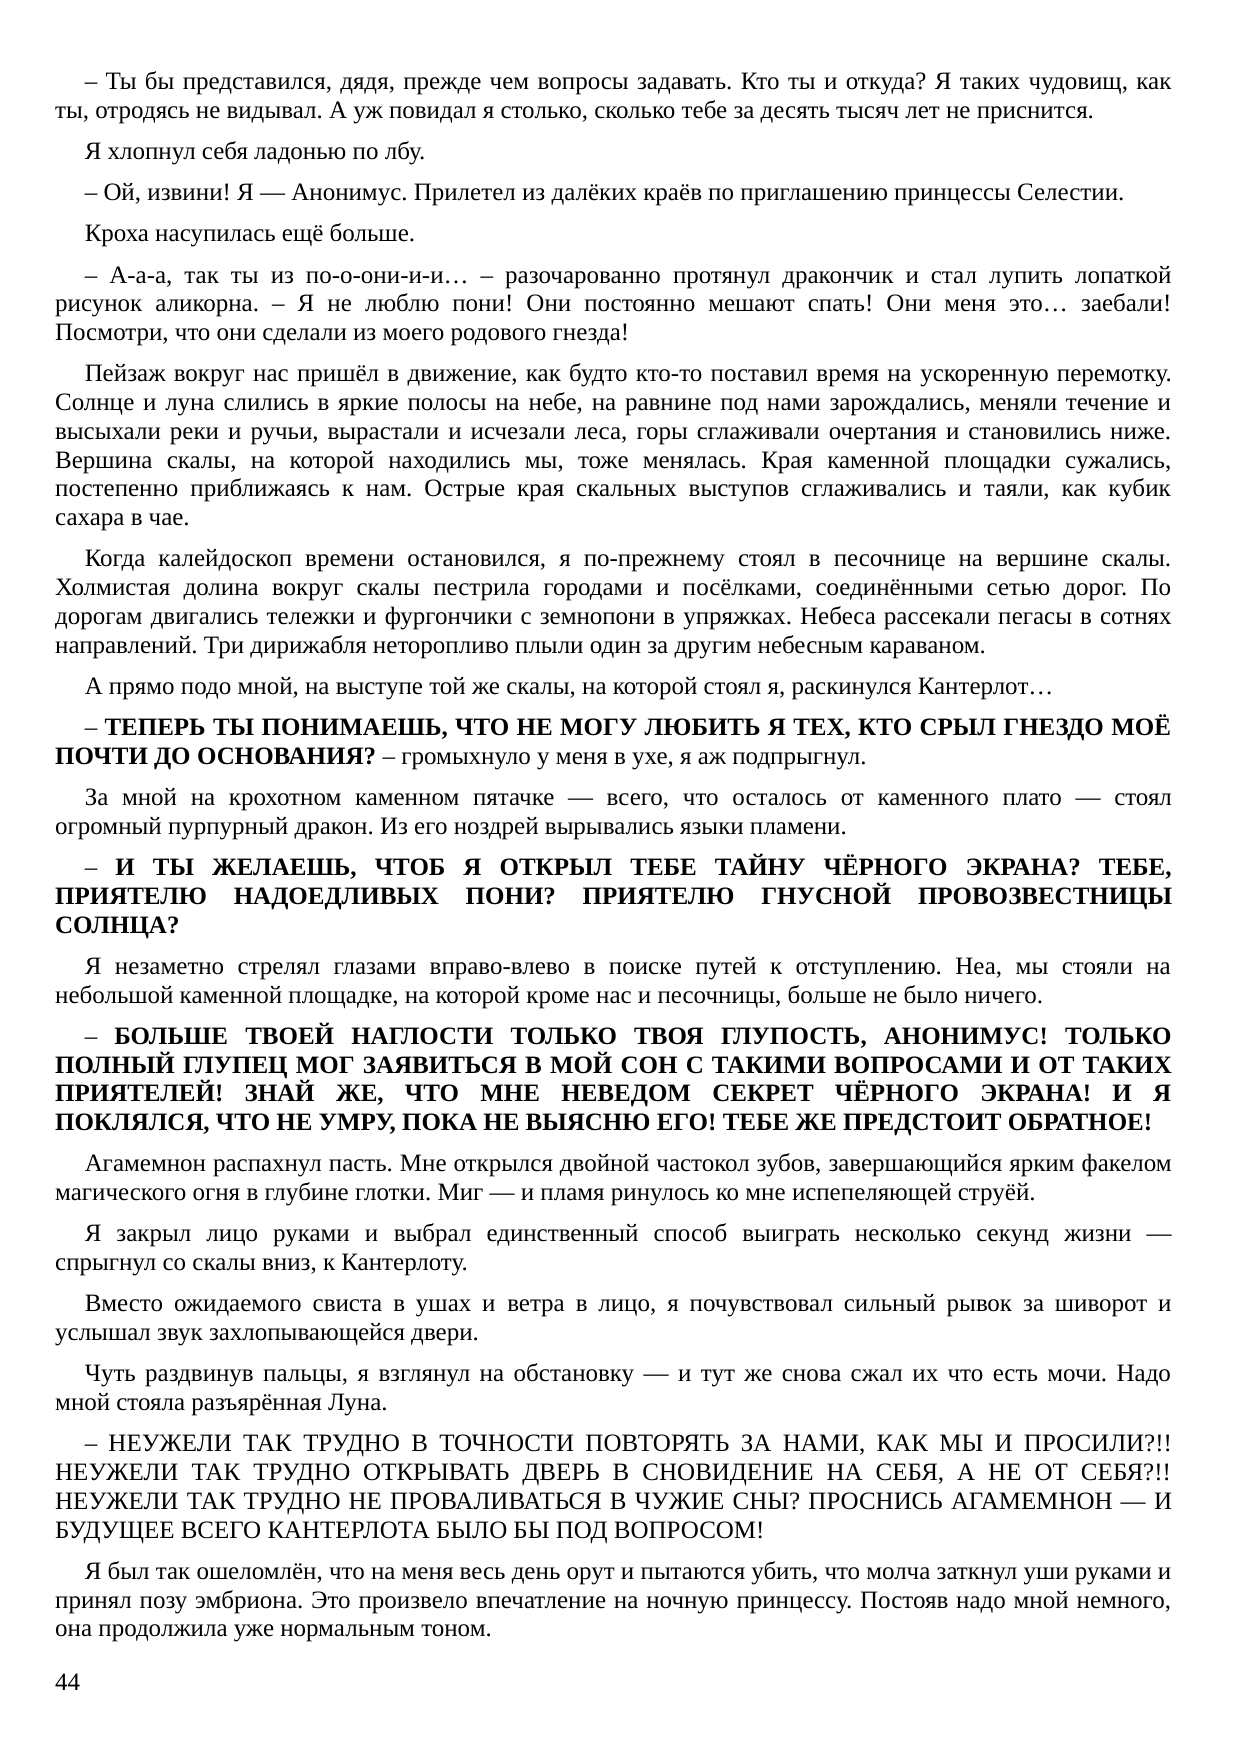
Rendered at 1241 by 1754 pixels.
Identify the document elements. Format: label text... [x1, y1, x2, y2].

text Чуть раздвинув пальцы, я взглянул на обстановку — и тут же снова сжал их что есть мочи. Надо мной стояла разъярённая Луна. [55, 1358, 1173, 1416]
text Я незаметно стрелял глазами вправо-влево в поиске путей к отступлению. Неа, мы стояли на небольшой каменной площадке, на которой кроме нас и песочницы, больше не было ничего. [55, 951, 1173, 1008]
text Агамемнон распахнул пасть. Мне открылся двойной частокол зубов, завершающийся ярким факелом магического огня в глубине глотки. Миг — и пламя ринулось ко мне испепеляющей струёй. [55, 1148, 1173, 1206]
text За мной на крохотном каменном пятачке — всего, что осталось от каменного плато — стоял огромный пурпурный дракон. Из его ноздрей вырывались языки пламени. [55, 782, 1173, 840]
text Пейзаж вокруг нас пришёл в движение, как будто кто-то поставил время на ускоренную перемотку. Солнце и луна слились в яркие полосы на небе, на равнине под нами зарождались, меняли течение и высыхали реки и ручьи, вырастали и исчезали леса, горы сглаживали очертания и становились ниже. Вершина скалы, на которой находились мы, тоже менялась. Края каменной площадки сужались, постепенно приближаясь к нам. Острые края скальных выступов сглаживались и таяли, как кубик сахара в чае. [55, 358, 1173, 531]
text – Ой, извини! Я — Анонимус. Прилетел из далёких краёв по приглашению принцессы Селестии. [55, 177, 1173, 206]
text Когда калейдоскоп времени остановился, я по-прежнему стоял в песочнице на вершине скалы. Холмистая долина вокруг скалы пестрила городами и посёлками, соединёнными сетью дорог. По дорогам двигались тележки и фургончики с земнопони в упряжках. Небеса рассекали пегасы в сотнях направлений. Три дирижабля неторопливо плыли один за другим небесным караваном. [55, 543, 1173, 658]
text – Ты бы представился, дядя, прежде чем вопросы задавать. Кто ты и откуда? Я таких чудовищ, как ты, отродясь не видывал. А уж повидал я столько, сколько тебе за десять тысяч лет не приснится. [55, 66, 1173, 123]
text – БОЛЬШЕ ТВОЕЙ НАГЛОСТИ ТОЛЬКО ТВОЯ ГЛУПОСТЬ, АНОНИМУС! ТОЛЬКО ПОЛНЫЙ ГЛУПЕЦ МОГ ЗАЯВИТЬСЯ В МОЙ СОН С ТАКИМИ ВОПРОСАМИ И ОТ ТАКИХ ПРИЯТЕЛЕЙ! ЗНАЙ ЖЕ, ЧТО МНЕ НЕВЕДОМ СЕКРЕТ ЧЁРНОГО ЭКРАНА! И Я ПОКЛЯЛСЯ, ЧТО НЕ УМРУ, ПОКА НЕ ВЫЯСНЮ ЕГО! ТЕБЕ ЖЕ ПРЕДСТОИТ ОБРАТНОЕ! [55, 1021, 1173, 1136]
text – И ТЫ ЖЕЛАЕШЬ, ЧТОБ Я ОТКРЫЛ ТЕБЕ ТАЙНУ ЧЁРНОГО ЭКРАНА? ТЕБЕ, ПРИЯТЕЛЮ НАДОЕДЛИВЫХ ПОНИ? ПРИЯТЕЛЮ ГНУСНОЙ ПРОВОЗВЕСТНИЦЫ СОЛНЦА? [55, 852, 1173, 938]
text Я был так ошеломлён, что на меня весь день орут и пытаются убить, что молча заткнул уши руками и принял позу эмбриона. Это произвело впечатление на ночную принцессу. Постояв надо мной немного, она продолжила уже нормальным тоном. [55, 1556, 1173, 1642]
text – НЕУЖЕЛИ ТАК ТРУДНО В ТОЧНОСТИ ПОВТОРЯТЬ ЗА НАМИ, КАК МЫ И ПРОСИЛИ?!! НЕУЖЕЛИ ТАК ТРУДНО ОТКРЫВАТЬ ДВЕРЬ В СНОВИДЕНИЕ НА СЕБЯ, А НЕ ОТ СЕБЯ?!! НЕУЖЕЛИ ТАК ТРУДНО НЕ ПРОВАЛИВАТЬСЯ В ЧУЖИЕ СНЫ? ПРОСНИСЬ АГАМЕМНОН — И БУДУЩЕЕ ВСЕГО КАНТЕРЛОТА БЫЛО БЫ ПОД ВОПРОСОМ! [55, 1428, 1173, 1543]
text Я закрыл лицо руками и выбрал единственный способ выиграть несколько секунд жизни — спрыгнул со скалы вниз, к Кантерлоту. [55, 1218, 1173, 1276]
text – А-а-а, так ты из по-о-они-и-и… – разочарованно протянул дракончик и стал лупить лопаткой рисунок аликорна. – Я не люблю пони! Они постоянно мешают спать! Они меня это… заебали! Посмотри, что они сделали из моего родового гнезда! [55, 260, 1173, 346]
text Вместо ожидаемого свиста в ушах и ветра в лицо, я почувствовал сильный рывок за шиворот и услышал звук захлопывающейся двери. [55, 1288, 1173, 1346]
text Кроха насупилась ещё больше. [55, 218, 1173, 247]
text Я хлопнул себя ладонью по лбу. [55, 136, 1173, 165]
text – ТЕПЕРЬ ТЫ ПОНИМАЕШЬ, ЧТО НЕ МОГУ ЛЮБИТЬ Я ТЕХ, КТО СРЫЛ ГНЕЗДО МОЁ ПОЧТИ ДО ОСНОВАНИЯ? – громыхнуло у меня в ухе, я аж подпрыгнул. [55, 712, 1173, 770]
text А прямо подо мной, на выступе той же скалы, на которой стоял я, раскинулся Кантерлот… [55, 671, 1173, 700]
